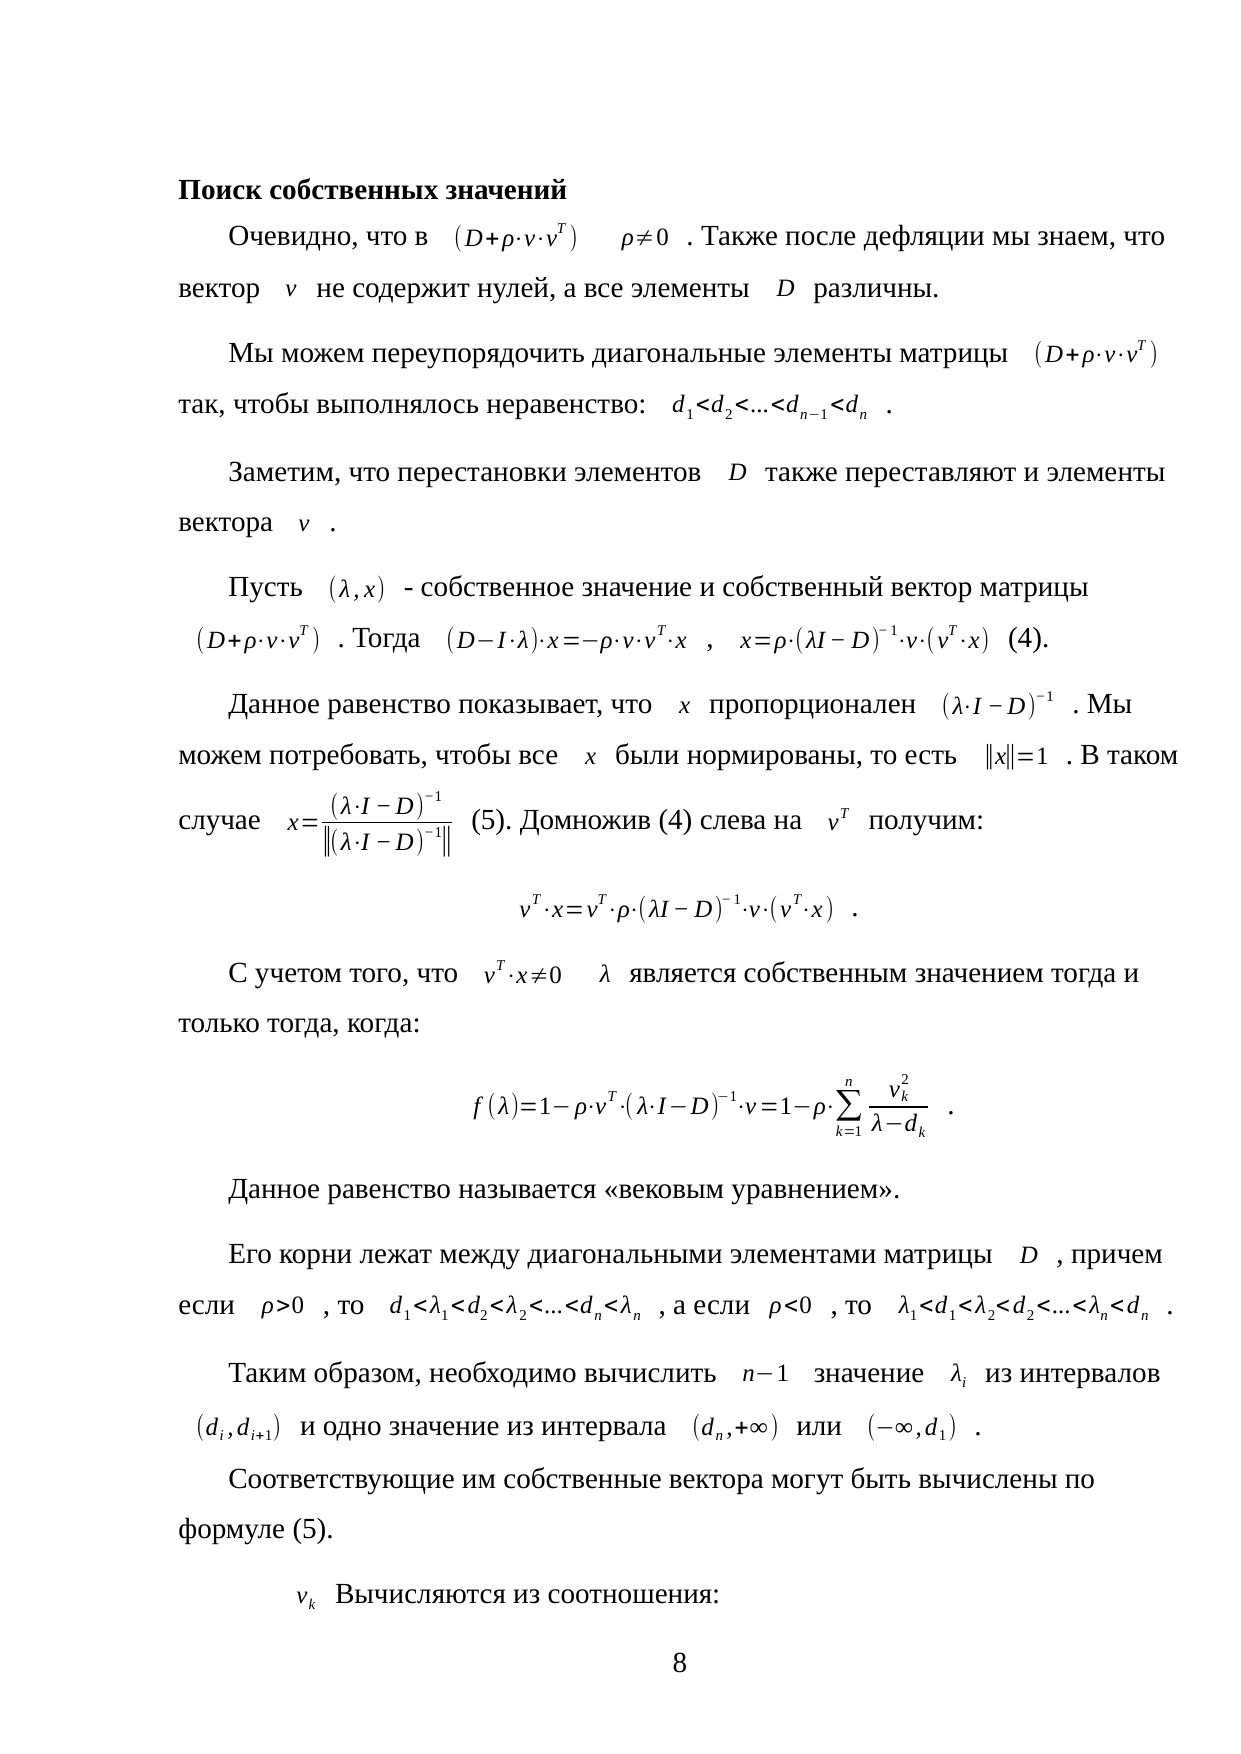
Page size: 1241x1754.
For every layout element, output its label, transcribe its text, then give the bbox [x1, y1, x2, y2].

text Вычисляются из соотношения: [178, 1576, 1181, 1613]
subtitle Поиск собственных значений [178, 172, 1181, 206]
text Его корни лежат между диагональными элементами матрицы , причем если , то , а если, то . [178, 1237, 1181, 1323]
text С учетом того, что является собственным значением тогда и только тогда, когда: [178, 955, 1181, 1039]
text Данное равенство называется «вековым уравнением». [178, 1172, 1181, 1205]
text . [178, 1070, 1181, 1140]
text . [178, 889, 1181, 924]
text Пусть - собственное значение и собственный вектор матрицы . Тогда , (4). [178, 569, 1181, 655]
text Данное равенство показывает, что пропорционален . Мы можем потребовать, чтобы все были нормированы, то есть . В таком случае (5). Домножив (4) слева на получим: [178, 686, 1181, 858]
text Мы можем переупорядочить диагональные элементы матрицы так, чтобы выполнялось неравенство: . [178, 335, 1181, 422]
text Таким образом, необходимо вычислить значение из интервалов и одно значение из интервала или . Соответствующие им собственные вектора могут быть вычислены по формуле (5). [178, 1355, 1181, 1545]
text Очевидно, что в . Также после дефляции мы знаем, что вектор не содержит нулей, а все элементы различны. [178, 218, 1181, 303]
text Заметим, что перестановки элементов также переставляют и элементы вектора . [178, 454, 1181, 538]
